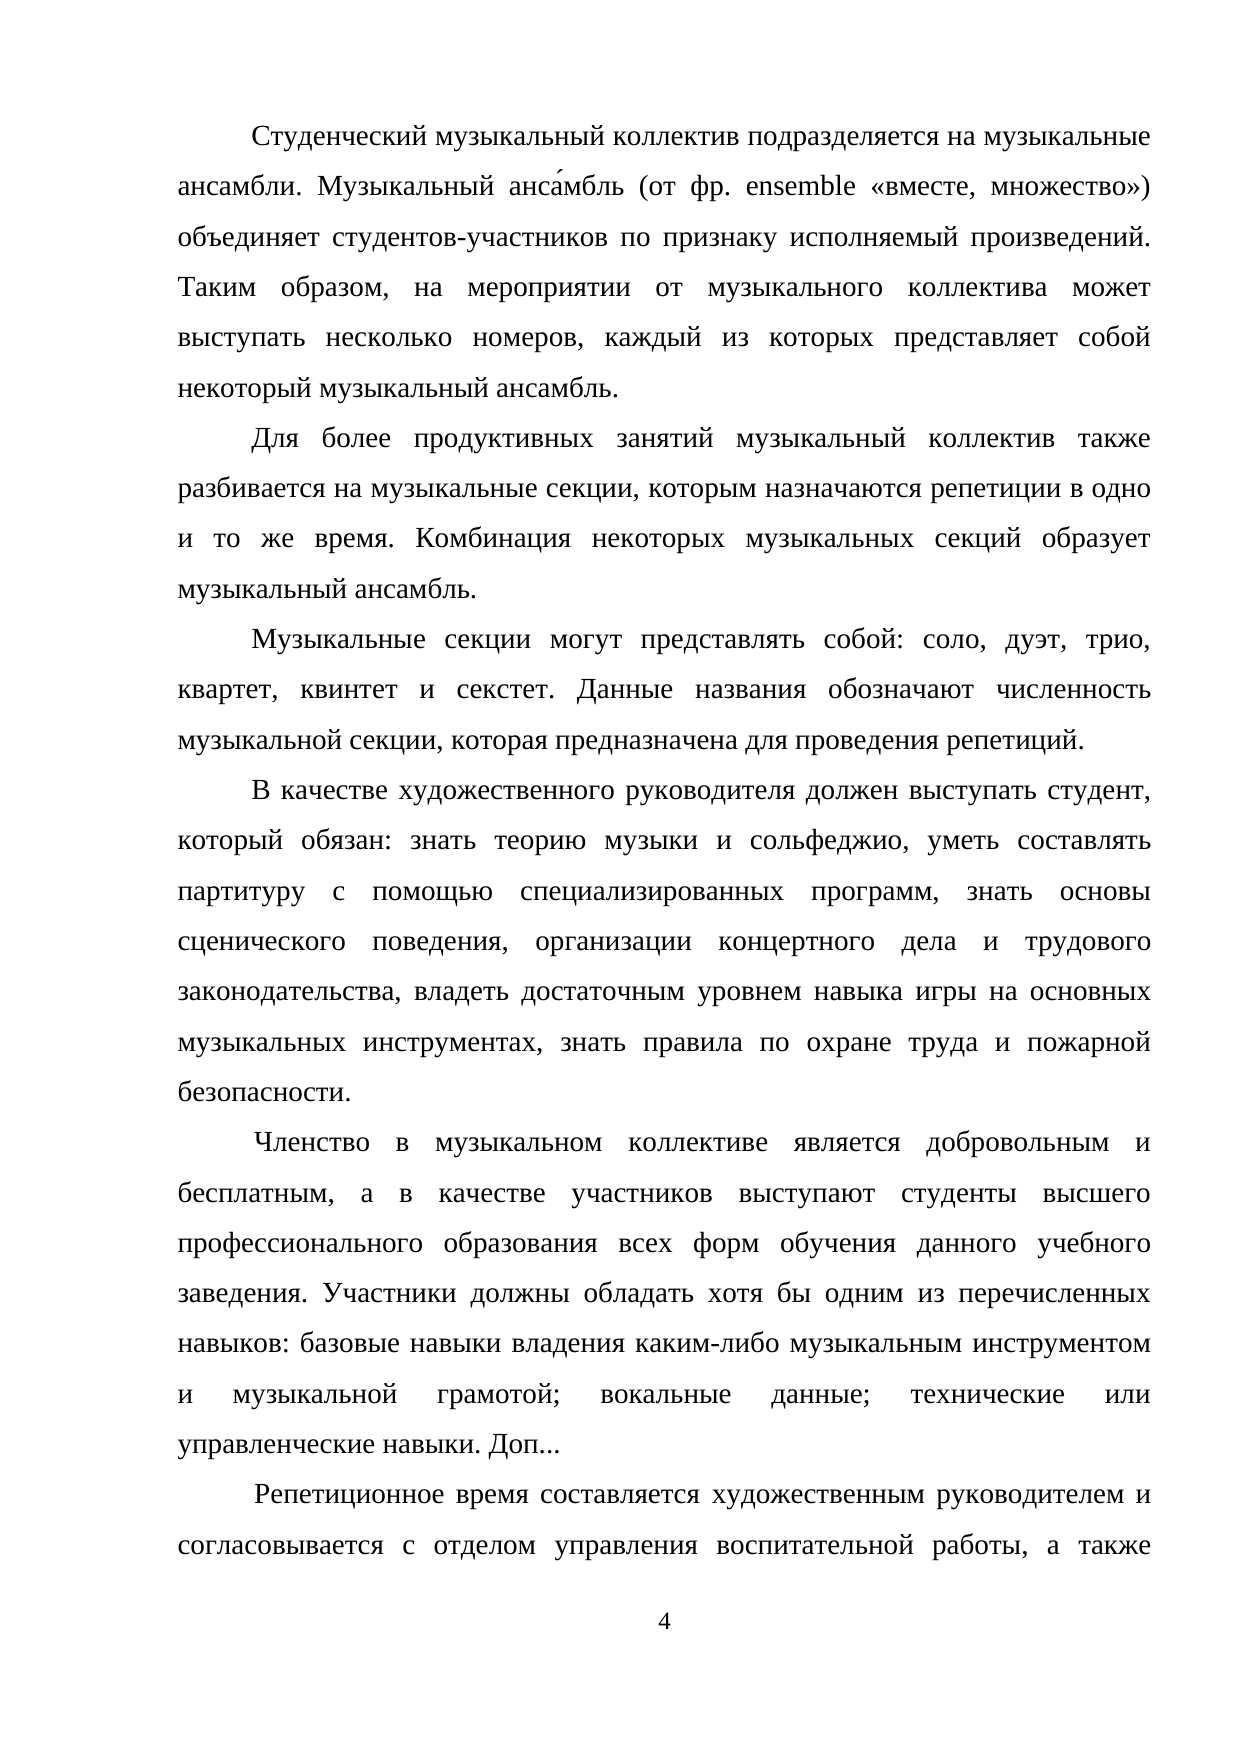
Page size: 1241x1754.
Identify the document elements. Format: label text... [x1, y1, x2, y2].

text Репетиционное время составляется художественным руководителем и согласовывается с отделом управления воспитательной работы, а также [177, 1477, 1152, 1560]
text Членство в музыкальном коллективе является добровольным и бесплатным, а в качестве участников выступают студенты высшего профессионального образования всех форм обучения данного учебного заведения. Участники должны обладать хотя бы одним из перечисленных навыков: базовые навыки владения каким-либо музыкальным инструментом и музыкальной грамотой; вокальные данные; технические или управленческие навыки. Доп... [177, 1124, 1152, 1460]
text Для более продуктивных занятий музыкальный коллектив также разбивается на музыкальные секции, которым назначаются репетиции в одно и то же время. Комбинация некоторых музыкальных секций образует музыкальный ансамбль. [177, 420, 1152, 604]
text В качестве художественного руководителя должен выступать студент, который обязан: знать теорию музыки и сольфеджио, уметь составлять партитуру с помощью специализированных программ, знать основы сценического поведения, организации концертного дела и трудового законодательства, владеть достаточным уровнем навыка игры на основных музыкальных инструментах, знать правила по охране труда и пожарной безопасности. [177, 772, 1152, 1108]
text Студенческий музыкальный коллектив подразделяется на музыкальные ансамбли. Музыкальный анса́мбль (от фр. ensemble «вместе, множество») объединяет студентов-участников по признаку исполняемый произведений. Таким образом, на мероприятии от музыкального коллектива может выступать несколько номеров, каждый из которых представляет собой некоторый музыкальный ансамбль. [177, 118, 1152, 403]
text Музыкальные секции могут представлять собой: соло, дуэт, трио, квартет, квинтет и секстет. Данные названия обозначают численность музыкальной секции, которая предназначена для проведения репетиций. [177, 621, 1152, 755]
